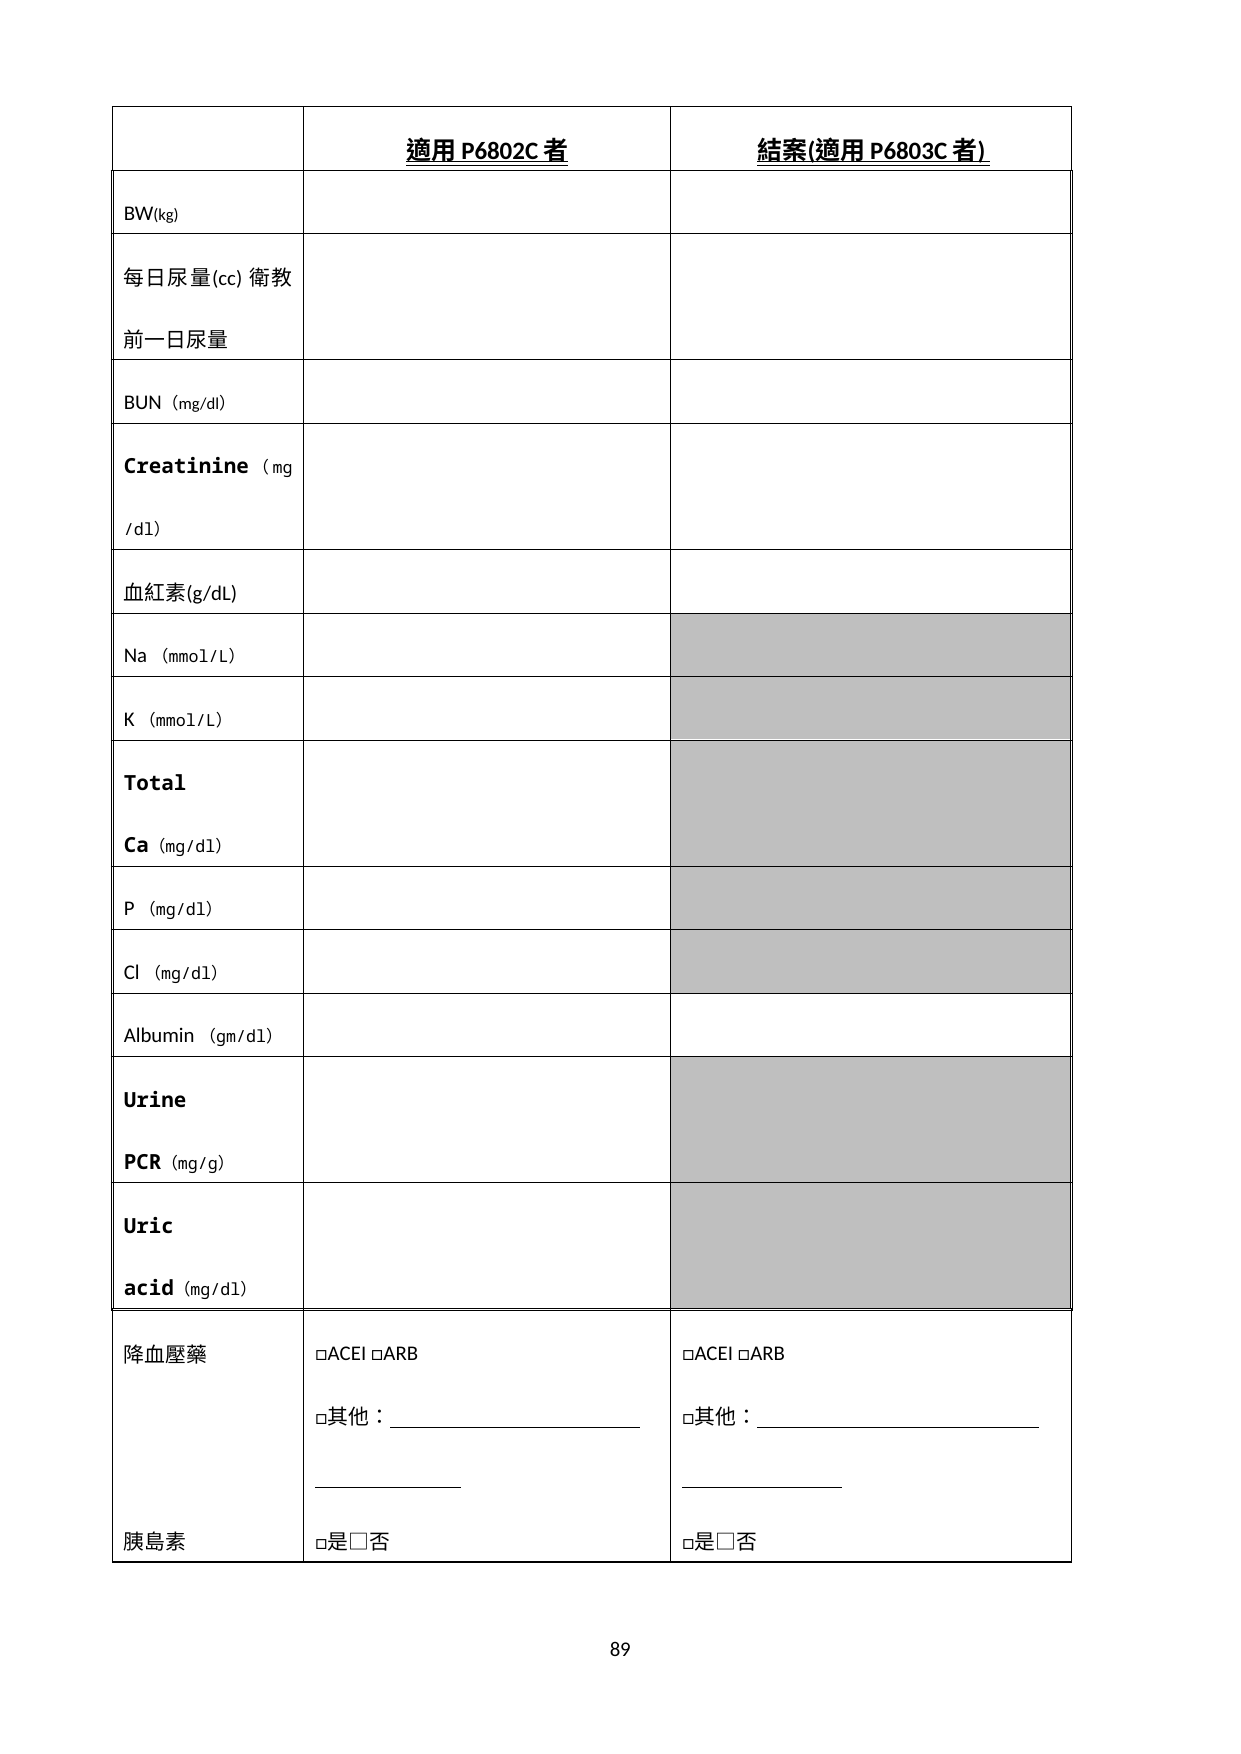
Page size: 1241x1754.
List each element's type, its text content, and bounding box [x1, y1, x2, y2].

table_cell [304, 1183, 670, 1308]
table_cell [671, 1183, 1070, 1308]
table_cell [671, 234, 1070, 359]
table_cell Cl （mg/dl） [114, 930, 303, 993]
table_cell [304, 234, 670, 359]
table_cell Urine PCR（mg/g） [114, 1057, 303, 1182]
table_cell [671, 1057, 1070, 1182]
table_cell [671, 677, 1070, 739]
table_cell [304, 424, 670, 549]
table_cell 降血壓藥 胰島素 [113, 1311, 303, 1561]
table_cell [304, 994, 670, 1056]
table_cell Total Ca（mg/dl） [114, 741, 303, 866]
table_cell [671, 550, 1070, 612]
table_cell [671, 867, 1070, 929]
table_cell Uric acid（mg/dl） [114, 1183, 303, 1308]
table_header 適用P6802C者 [304, 107, 670, 170]
table_cell □ACEI □ARB □其他： □是□否 [304, 1311, 670, 1561]
table_cell P （mg/dl） [114, 867, 303, 929]
table_cell 每日尿量(cc) 衛教前一日尿量 [114, 234, 303, 359]
table_cell [671, 741, 1070, 866]
table_cell Albumin （gm/dl） [114, 994, 303, 1056]
table_cell [304, 550, 670, 612]
table_cell [671, 424, 1070, 549]
table_cell 血紅素(g/dL) [114, 550, 303, 612]
table_cell [304, 867, 670, 929]
table_header [113, 107, 303, 170]
table_cell [304, 614, 670, 676]
table_cell [671, 360, 1070, 423]
table_cell [671, 171, 1070, 233]
table_cell [304, 1057, 670, 1182]
table_cell [304, 930, 670, 993]
table_cell [671, 930, 1070, 993]
table_cell [304, 677, 670, 739]
table_cell [304, 741, 670, 866]
table_cell [671, 994, 1070, 1056]
table_header 結案(適用P6803C者) [671, 107, 1071, 170]
table_cell BUN（mg/dl） [114, 360, 303, 423]
table_cell Na （mmol/L） [114, 614, 303, 676]
table_cell BW(kg) [114, 171, 303, 233]
table_cell [671, 614, 1070, 676]
table_cell [304, 360, 670, 423]
table_cell Creatinine（mg/dl） [114, 424, 303, 549]
table_cell [304, 171, 670, 233]
table_cell □ACEI □ARB □其他： □是□否 [671, 1311, 1071, 1561]
table_cell K （mmol/L） [114, 677, 303, 739]
